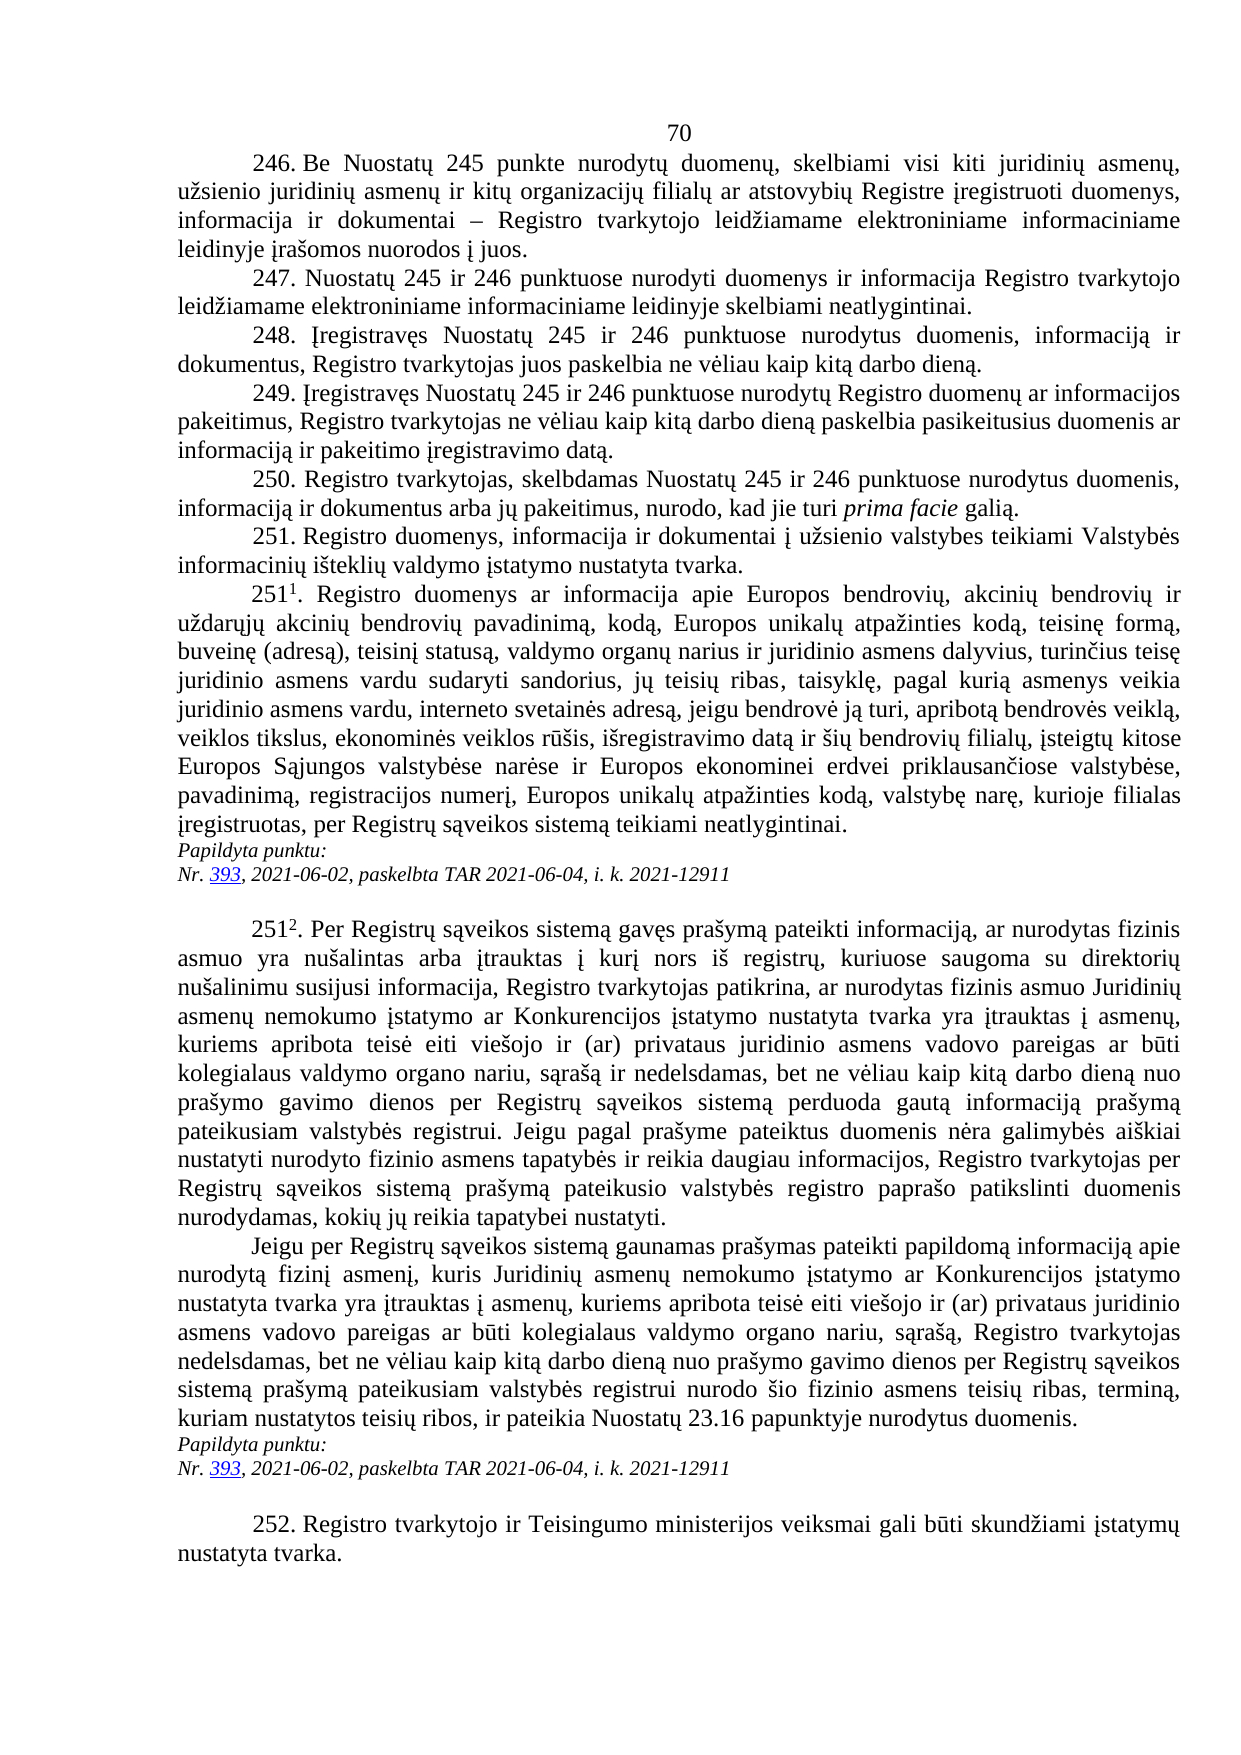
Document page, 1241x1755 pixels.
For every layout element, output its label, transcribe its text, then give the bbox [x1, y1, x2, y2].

text 248. Įregistravęs Nuostatų 245 ir 246 punktuose nurodytus duomenis, informaciją ir dokumentus, Registro tvarkytojas juos paskelbia ne vėliau kaip kitą darbo dieną. [177, 320, 1181, 378]
text 249. Įregistravęs Nuostatų 245 ir 246 punktuose nurodytų Registro duomenų ar informacijos pakeitimus, Registro tvarkytojas ne vėliau kaip kitą darbo dieną paskelbia pasikeitusius duomenis ar informaciją ir pakeitimo įregistravimo datą. [177, 378, 1181, 464]
text 246. Be Nuostatų 245 punkte nurodytų duomenų, skelbiami visi kiti juridinių asmenų, užsienio juridinių asmenų ir kitų organizacijų filialų ar atstovybių Registre įregistruoti duomenys, informacija ir dokumentai – Registro tvarkytojo leidžiamame elektroniniame informaciniame leidinyje įrašomos nuorodos į juos. [177, 148, 1181, 263]
text 250. Registro tvarkytojas, skelbdamas Nuostatų 245 ir 246 punktuose nurodytus duomenis, informaciją ir dokumentus arba jų pakeitimus, nurodo, kad jie turi prima facie galią. [177, 464, 1181, 521]
text 2512. Per Registrų sąveikos sistemą gavęs prašymą pateikti informaciją, ar nurodytas fizinis asmuo yra nušalintas arba įtrauktas į kurį nors iš registrų, kuriuose saugoma su direktorių nušalinimu susijusi informacija, Registro tvarkytojas patikrina, ar nurodytas fizinis asmuo Juridinių asmenų nemokumo įstatymo ar Konkurencijos įstatymo nustatyta tvarka yra įtrauktas į asmenų, kuriems apribota teisė eiti viešojo ir (ar) privataus juridinio asmens vadovo pareigas ar būti kolegialaus valdymo organo nariu, sąrašą ir nedelsdamas, bet ne vėliau kaip kitą darbo dieną nuo prašymo gavimo dienos per Registrų sąveikos sistemą perduoda gautą informaciją prašymą pateikusiam valstybės registrui. Jeigu pagal prašyme pateiktus duomenis nėra galimybės aiškiai nustatyti nurodyto fizinio asmens tapatybės ir reikia daugiau informacijos, Registro tvarkytojas per Registrų sąveikos sistemą prašymą pateikusio valstybės registro paprašo patikslinti duomenis nurodydamas, kokių jų reikia tapatybei nustatyti. [177, 914, 1181, 1231]
text 252. Registro tvarkytojo ir Teisingumo ministerijos veiksmai gali būti skundžiami įstatymų nustatyta tvarka. [177, 1509, 1181, 1566]
text Nr. 393, 2021-06-02, paskelbta TAR 2021-06-04, i. k. 2021-12911 [177, 862, 1181, 886]
text Papildyta punktu: [177, 838, 1181, 862]
text 251. Registro duomenys, informacija ir dokumentai į užsienio valstybes teikiami Valstybės informacinių išteklių valdymo įstatymo nustatyta tvarka. [177, 521, 1181, 579]
text Jeigu per Registrų sąveikos sistemą gaunamas prašymas pateikti papildomą informaciją apie nurodytą fizinį asmenį, kuris Juridinių asmenų nemokumo įstatymo ar Konkurencijos įstatymo nustatyta tvarka yra įtrauktas į asmenų, kuriems apribota teisė eiti viešojo ir (ar) privataus juridinio asmens vadovo pareigas ar būti kolegialaus valdymo organo nariu, sąrašą, Registro tvarkytojas nedelsdamas, bet ne vėliau kaip kitą darbo dieną nuo prašymo gavimo dienos per Registrų sąveikos sistemą prašymą pateikusiam valstybės registrui nurodo šio fizinio asmens teisių ribas, terminą, kuriam nustatytos teisių ribos, ir pateikia Nuostatų 23.16 papunktyje nurodytus duomenis. [177, 1231, 1181, 1432]
text 247. Nuostatų 245 ir 246 punktuose nurodyti duomenys ir informacija Registro tvarkytojo leidžiamame elektroniniame informaciniame leidinyje skelbiami neatlygintinai. [177, 263, 1181, 320]
text Nr. 393, 2021-06-02, paskelbta TAR 2021-06-04, i. k. 2021-12911 [177, 1456, 1181, 1480]
text Papildyta punktu: [177, 1432, 1181, 1456]
text 2511. Registro duomenys ar informacija apie Europos bendrovių, akcinių bendrovių ir uždarųjų akcinių bendrovių pavadinimą, kodą, Europos unikalų atpažinties kodą, teisinę formą, buveinę (adresą), teisinį statusą, valdymo organų narius ir juridinio asmens dalyvius, turinčius teisę juridinio asmens vardu sudaryti sandorius, jų teisių ribas, taisyklę, pagal kurią asmenys veikia juridinio asmens vardu, interneto svetainės adresą, jeigu bendrovė ją turi, apribotą bendrovės veiklą, veiklos tikslus, ekonominės veiklos rūšis, išregistravimo datą ir šių bendrovių filialų, įsteigtų kitose Europos Sąjungos valstybėse narėse ir Europos ekonominei erdvei priklausančiose valstybėse, pavadinimą, registracijos numerį, Europos unikalų atpažinties kodą, valstybę narę, kurioje filialas įregistruotas, per Registrų sąveikos sistemą teikiami neatlygintinai. [177, 579, 1181, 838]
